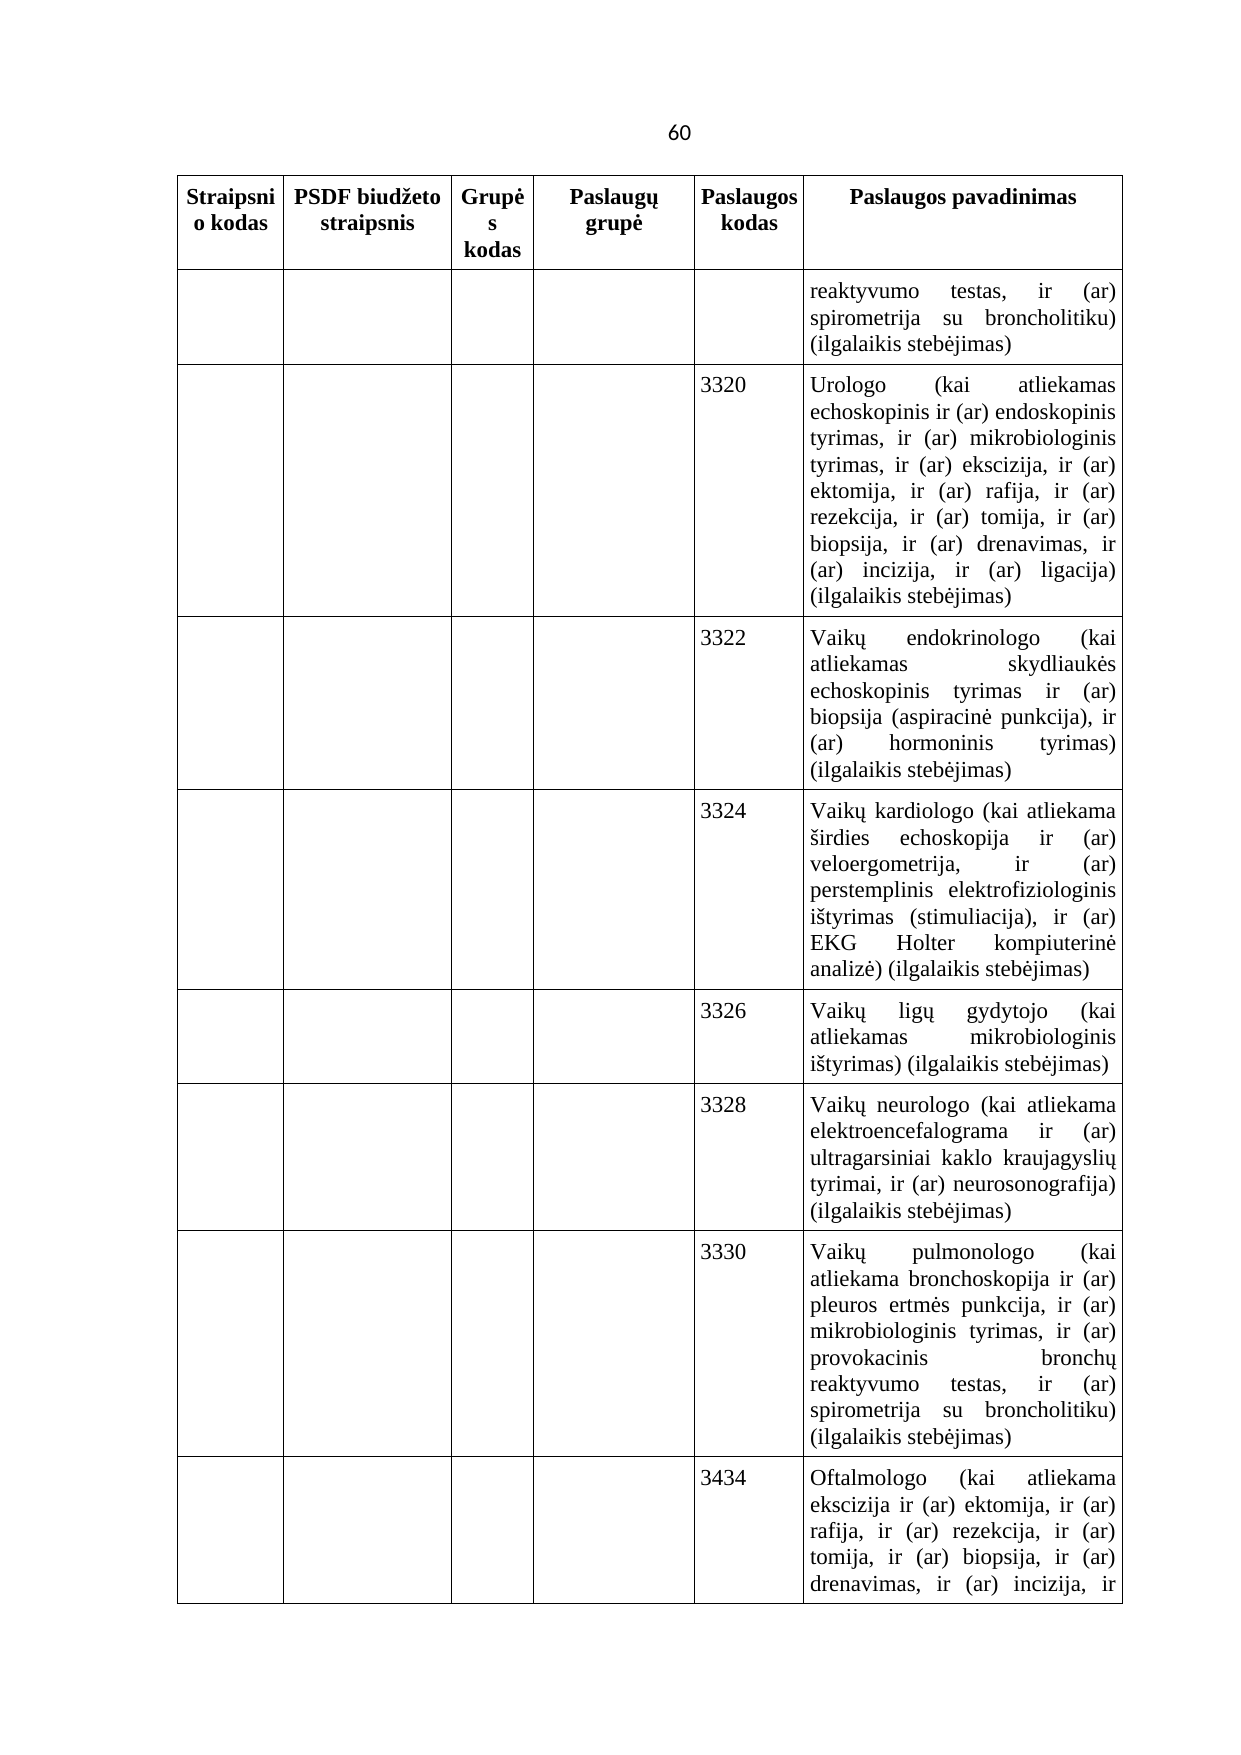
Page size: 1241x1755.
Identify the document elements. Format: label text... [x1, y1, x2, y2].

table_cell [178, 990, 283, 1083]
table_cell [284, 1231, 451, 1456]
table_cell [178, 365, 283, 616]
table_cell [534, 617, 694, 789]
table_cell [178, 617, 283, 789]
table_cell [284, 790, 451, 989]
table_cell Vaikų pulmonologo (kai atliekama bronchoskopija ir (ar) pleuros ertmės punkcija, ir (ar) mikrobiologinis tyrimas, ir (ar) provokacinis bronchų reaktyvumo testas, ir (ar) spirometrija su broncholitiku) (ilgalaikis stebėjimas) [804, 1231, 1122, 1456]
table_cell [178, 1231, 283, 1456]
table_cell [452, 1457, 533, 1603]
table_header Paslaugų grupė [534, 176, 694, 269]
table_cell [452, 990, 533, 1083]
table_cell 3328 [695, 1084, 803, 1230]
table_cell [534, 270, 694, 363]
table_cell [284, 365, 451, 616]
table_cell 3324 [695, 790, 803, 989]
table_header Straipsnio kodas [178, 176, 283, 269]
table_cell Vaikų ligų gydytojo (kai atliekamas mikrobiologinis ištyrimas) (ilgalaikis stebėjimas) [804, 990, 1122, 1083]
table_cell Oftalmologo (kai atliekama ekscizija ir (ar) ektomija, ir (ar) rafija, ir (ar) rezekcija, ir (ar) tomija, ir (ar) biopsija, ir (ar) drenavimas, ir (ar) incizija, ir [804, 1457, 1122, 1603]
table_header Paslaugos pavadinimas [804, 176, 1122, 269]
table_cell [534, 365, 694, 616]
table_cell 3320 [695, 365, 803, 616]
table_cell [452, 1231, 533, 1456]
table_cell [178, 1457, 283, 1603]
table_cell [534, 1231, 694, 1456]
table_cell [695, 270, 803, 363]
table_cell [284, 990, 451, 1083]
table_cell [452, 365, 533, 616]
table_cell [534, 990, 694, 1083]
table_cell Vaikų neurologo (kai atliekama elektroencefalograma ir (ar) ultragarsiniai kaklo kraujagyslių tyrimai, ir (ar) neurosonografija) (ilgalaikis stebėjimas) [804, 1084, 1122, 1230]
table_cell [178, 1084, 283, 1230]
table_cell [284, 1084, 451, 1230]
table_cell Vaikų kardiologo (kai atliekama širdies echoskopija ir (ar) veloergometrija, ir (ar) perstemplinis elektrofiziologinis ištyrimas (stimuliacija), ir (ar) EKG Holter kompiuterinė analizė) (ilgalaikis stebėjimas) [804, 790, 1122, 989]
table_cell 3330 [695, 1231, 803, 1456]
table_cell [178, 270, 283, 363]
table_cell 3326 [695, 990, 803, 1083]
table_cell [534, 1457, 694, 1603]
table_cell [534, 1084, 694, 1230]
table_cell [452, 270, 533, 363]
table_cell [178, 790, 283, 989]
table_cell [452, 617, 533, 789]
table_cell Urologo (kai atliekamas echoskopinis ir (ar) endoskopinis tyrimas, ir (ar) mikrobiologinis tyrimas, ir (ar) ekscizija, ir (ar) ektomija, ir (ar) rafija, ir (ar) rezekcija, ir (ar) tomija, ir (ar) biopsija, ir (ar) drenavimas, ir (ar) incizija, ir (ar) ligacija) (ilgalaikis stebėjimas) [804, 365, 1122, 616]
table_header PSDF biudžeto straipsnis [284, 176, 451, 269]
table_cell [534, 790, 694, 989]
table_cell 3434 [695, 1457, 803, 1603]
table_cell [284, 1457, 451, 1603]
table_cell [452, 1084, 533, 1230]
table_cell [452, 790, 533, 989]
table_cell [284, 270, 451, 363]
table_header Paslaugos kodas [695, 176, 803, 269]
table_cell [284, 617, 451, 789]
table_cell Vaikų endokrinologo (kai atliekamas skydliaukės echoskopinis tyrimas ir (ar) biopsija (aspiracinė punkcija), ir (ar) hormoninis tyrimas) (ilgalaikis stebėjimas) [804, 617, 1122, 789]
table_cell 3322 [695, 617, 803, 789]
table_header Grupės kodas [452, 176, 533, 269]
table_cell reaktyvumo testas, ir (ar) spirometrija su broncholitiku) (ilgalaikis stebėjimas) [804, 270, 1122, 363]
